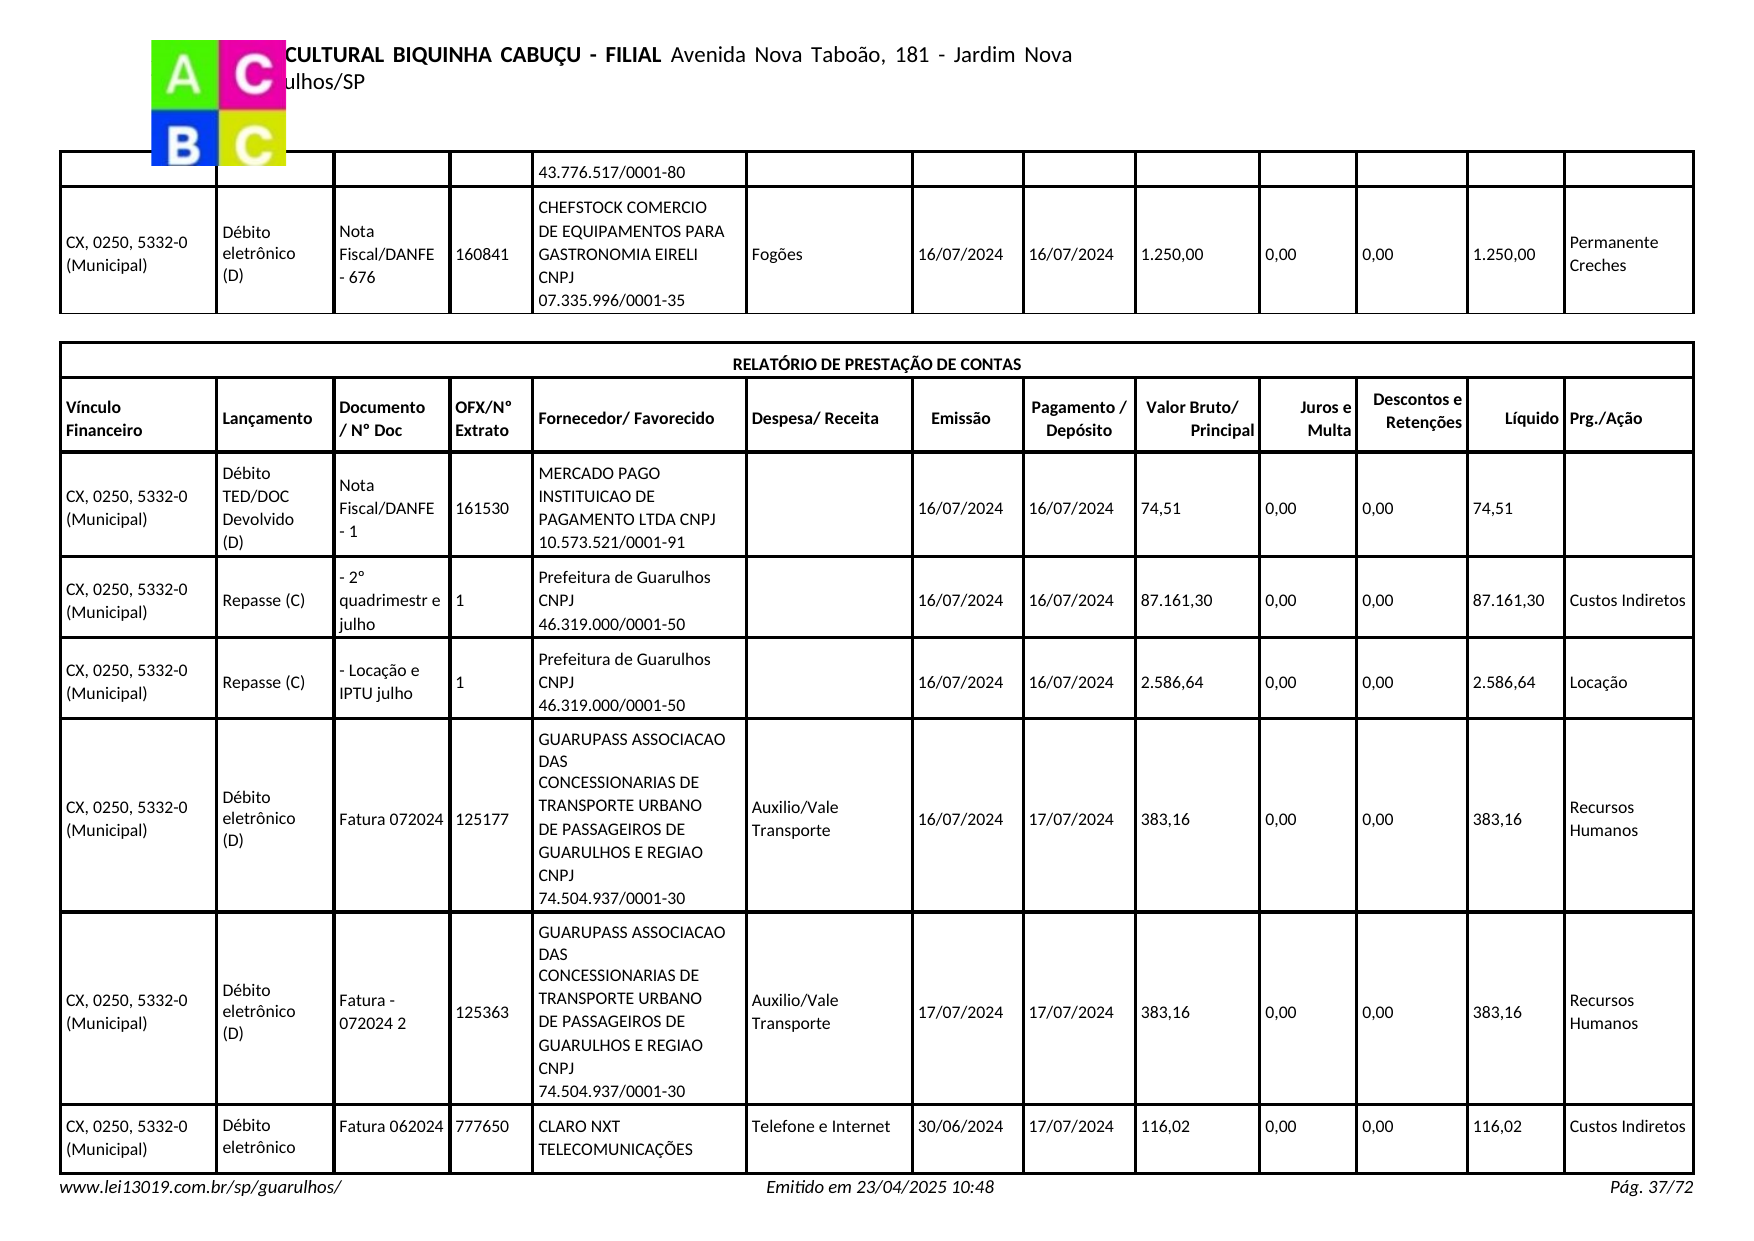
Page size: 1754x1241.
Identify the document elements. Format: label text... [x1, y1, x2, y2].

table_cell 0,00 [1358, 1106, 1466, 1172]
table_cell Fornecedor/ Favorecido [534, 379, 745, 450]
table_cell - 2º quadrimestr e julho [336, 558, 448, 636]
table_cell Descontos e Retenções [1358, 379, 1466, 450]
table_cell 16/07/2024 [914, 454, 1022, 555]
table_cell 125363 [452, 914, 531, 1103]
table_header RELATÓRIO DE PRESTAÇÃO DE CONTAS [62, 344, 1692, 376]
table_cell CX, 0250, 5332-0 (Municipal) [62, 188, 215, 312]
table_cell CHEFSTOCK COMERCIO DE EQUIPAMENTOS PARA GASTRONOMIA EIRELI CNPJ 07.335.996/0001-35 [534, 188, 745, 312]
table_cell 74,51 [1137, 454, 1258, 555]
table_cell 16/07/2024 [914, 720, 1022, 910]
table_cell Locação [1566, 639, 1692, 717]
table_cell [1469, 153, 1563, 185]
table_cell 116,02 [1469, 1106, 1563, 1172]
table_cell [218, 153, 332, 185]
table_cell Lançamento [218, 379, 332, 450]
table_cell 0,00 [1358, 558, 1466, 636]
table_cell 383,16 [1137, 914, 1258, 1103]
table_cell 0,00 [1261, 639, 1355, 717]
table_cell [1025, 153, 1134, 185]
table_cell Nota Fiscal/DANFE - 676 [336, 188, 448, 312]
table_cell 0,00 [1261, 1106, 1355, 1172]
table_cell Débito eletrônico [218, 1106, 332, 1172]
table_cell CLARO NXT TELECOMUNICAÇÕES [534, 1106, 745, 1172]
table_cell 2.586,64 [1137, 639, 1258, 717]
table_cell 383,16 [1469, 914, 1563, 1103]
table_cell Fogões [748, 188, 911, 312]
table_cell 17/07/2024 [914, 914, 1022, 1103]
table_cell 1.250,00 [1137, 188, 1258, 312]
table_cell MERCADO PAGO INSTITUICAO DE PAGAMENTO LTDA CNPJ 10.573.521/0001-91 [534, 454, 745, 555]
table_cell CX, 0250, 5332-0 (Municipal) [62, 558, 215, 636]
table_cell Recursos Humanos [1566, 720, 1692, 910]
table_cell Telefone e Internet [748, 1106, 911, 1172]
table_cell Repasse (C) [218, 639, 332, 717]
table_cell Líquido [1469, 379, 1563, 450]
table_cell 160841 [452, 188, 531, 312]
table_cell 161530 [452, 454, 531, 555]
table_cell [1566, 153, 1692, 185]
table_cell Auxilio/Vale Transporte [748, 914, 911, 1103]
table_cell 16/07/2024 [1025, 188, 1134, 312]
table_cell Nota Fiscal/DANFE - 1 [336, 454, 448, 555]
table_cell Despesa/ Receita [748, 379, 911, 450]
table_cell Prg./Ação [1566, 379, 1692, 450]
table_cell 17/07/2024 [1025, 1106, 1134, 1172]
table_cell 43.776.517/0001-80 [534, 153, 745, 185]
table_cell 16/07/2024 [1025, 454, 1134, 555]
table_cell 16/07/2024 [1025, 639, 1134, 717]
table_cell CX, 0250, 5332-0 (Municipal) [62, 720, 215, 910]
table_cell GUARUPASS ASSOCIACAO DAS CONCESSIONARIAS DE TRANSPORTE URBANO DE PASSAGEIROS DE GUARULHOS E REGIAO CNPJ 74.504.937/0001-30 [534, 914, 745, 1103]
table_cell 116,02 [1137, 1106, 1258, 1172]
table_cell 2.586,64 [1469, 639, 1563, 717]
table_cell Recursos Humanos [1566, 914, 1692, 1103]
table_cell 16/07/2024 [914, 639, 1022, 717]
table_cell 0,00 [1358, 720, 1466, 910]
table_cell CX, 0250, 5332-0 (Municipal) [62, 639, 215, 717]
table_cell 1 [452, 639, 531, 717]
table_cell [1261, 153, 1355, 185]
table_cell [748, 153, 911, 185]
table_cell 0,00 [1261, 914, 1355, 1103]
table_cell Débito TED/DOC Devolvido (D) [218, 454, 332, 555]
table_cell CX, 0250, 5332-0 (Municipal) [62, 454, 215, 555]
table_cell CX, 0250, 5332-0 (Municipal) [62, 1106, 215, 1172]
table_cell 74,51 [1469, 454, 1563, 555]
table_cell 0,00 [1358, 639, 1466, 717]
table_cell 0,00 [1261, 188, 1355, 312]
table_cell [1137, 153, 1258, 185]
table_cell [914, 153, 1022, 185]
table_cell [1358, 153, 1466, 185]
table_cell [336, 153, 448, 185]
table_cell 0,00 [1261, 454, 1355, 555]
table_cell [452, 153, 531, 185]
table_cell Custos Indiretos [1566, 1106, 1692, 1172]
table_cell [748, 558, 911, 636]
table_cell 0,00 [1358, 188, 1466, 312]
table_cell 383,16 [1137, 720, 1258, 910]
table_cell Juros e Multa [1261, 379, 1355, 450]
table_cell Prefeitura de Guarulhos CNPJ 46.319.000/0001-50 [534, 558, 745, 636]
table_cell - Locação e IPTU julho [336, 639, 448, 717]
table_cell 0,00 [1358, 914, 1466, 1103]
table_cell [748, 639, 911, 717]
table_cell Repasse (C) [218, 558, 332, 636]
table_cell Débito eletrônico (D) [218, 720, 332, 910]
table_cell Fatura 072024 [336, 720, 448, 910]
table_cell 16/07/2024 [1025, 558, 1134, 636]
table_cell 777650 [452, 1106, 531, 1172]
table_cell Valor Bruto/ Principal [1137, 379, 1258, 450]
table_cell 16/07/2024 [914, 558, 1022, 636]
table_cell Débito eletrônico (D) [218, 188, 332, 312]
table_cell 87.161,30 [1137, 558, 1258, 636]
table_cell 17/07/2024 [1025, 720, 1134, 910]
table_cell 17/07/2024 [1025, 914, 1134, 1103]
table_cell Pagamento / Depósito [1025, 379, 1134, 450]
table_cell Auxilio/Vale Transporte [748, 720, 911, 910]
table_cell 87.161,30 [1469, 558, 1563, 636]
table_cell 1.250,00 [1469, 188, 1563, 312]
table_cell 0,00 [1261, 558, 1355, 636]
table_cell Documento / Nº Doc [336, 379, 448, 450]
table_cell Custos Indiretos [1566, 558, 1692, 636]
table_cell [748, 454, 911, 555]
table_cell Prefeitura de Guarulhos CNPJ 46.319.000/0001-50 [534, 639, 745, 717]
table_cell [62, 153, 215, 185]
table_cell Vínculo Financeiro [62, 379, 215, 450]
table_cell Permanente Creches [1566, 188, 1692, 312]
table_cell Fatura - 072024 2 [336, 914, 448, 1103]
table_cell 383,16 [1469, 720, 1563, 910]
table_cell 1 [452, 558, 531, 636]
table_cell CX, 0250, 5332-0 (Municipal) [62, 914, 215, 1103]
table_cell 30/06/2024 [914, 1106, 1022, 1172]
table_cell 125177 [452, 720, 531, 910]
table_cell 0,00 [1358, 454, 1466, 555]
table_cell OFX/Nº Extrato [452, 379, 531, 450]
table_cell 0,00 [1261, 720, 1355, 910]
table_cell GUARUPASS ASSOCIACAO DAS CONCESSIONARIAS DE TRANSPORTE URBANO DE PASSAGEIROS DE GUARULHOS E REGIAO CNPJ 74.504.937/0001-30 [534, 720, 745, 910]
table_cell Débito eletrônico (D) [218, 914, 332, 1103]
table_cell Fatura 062024 [336, 1106, 448, 1172]
table_cell 16/07/2024 [914, 188, 1022, 312]
table_cell [1566, 454, 1692, 555]
table_cell Emissão [914, 379, 1022, 450]
